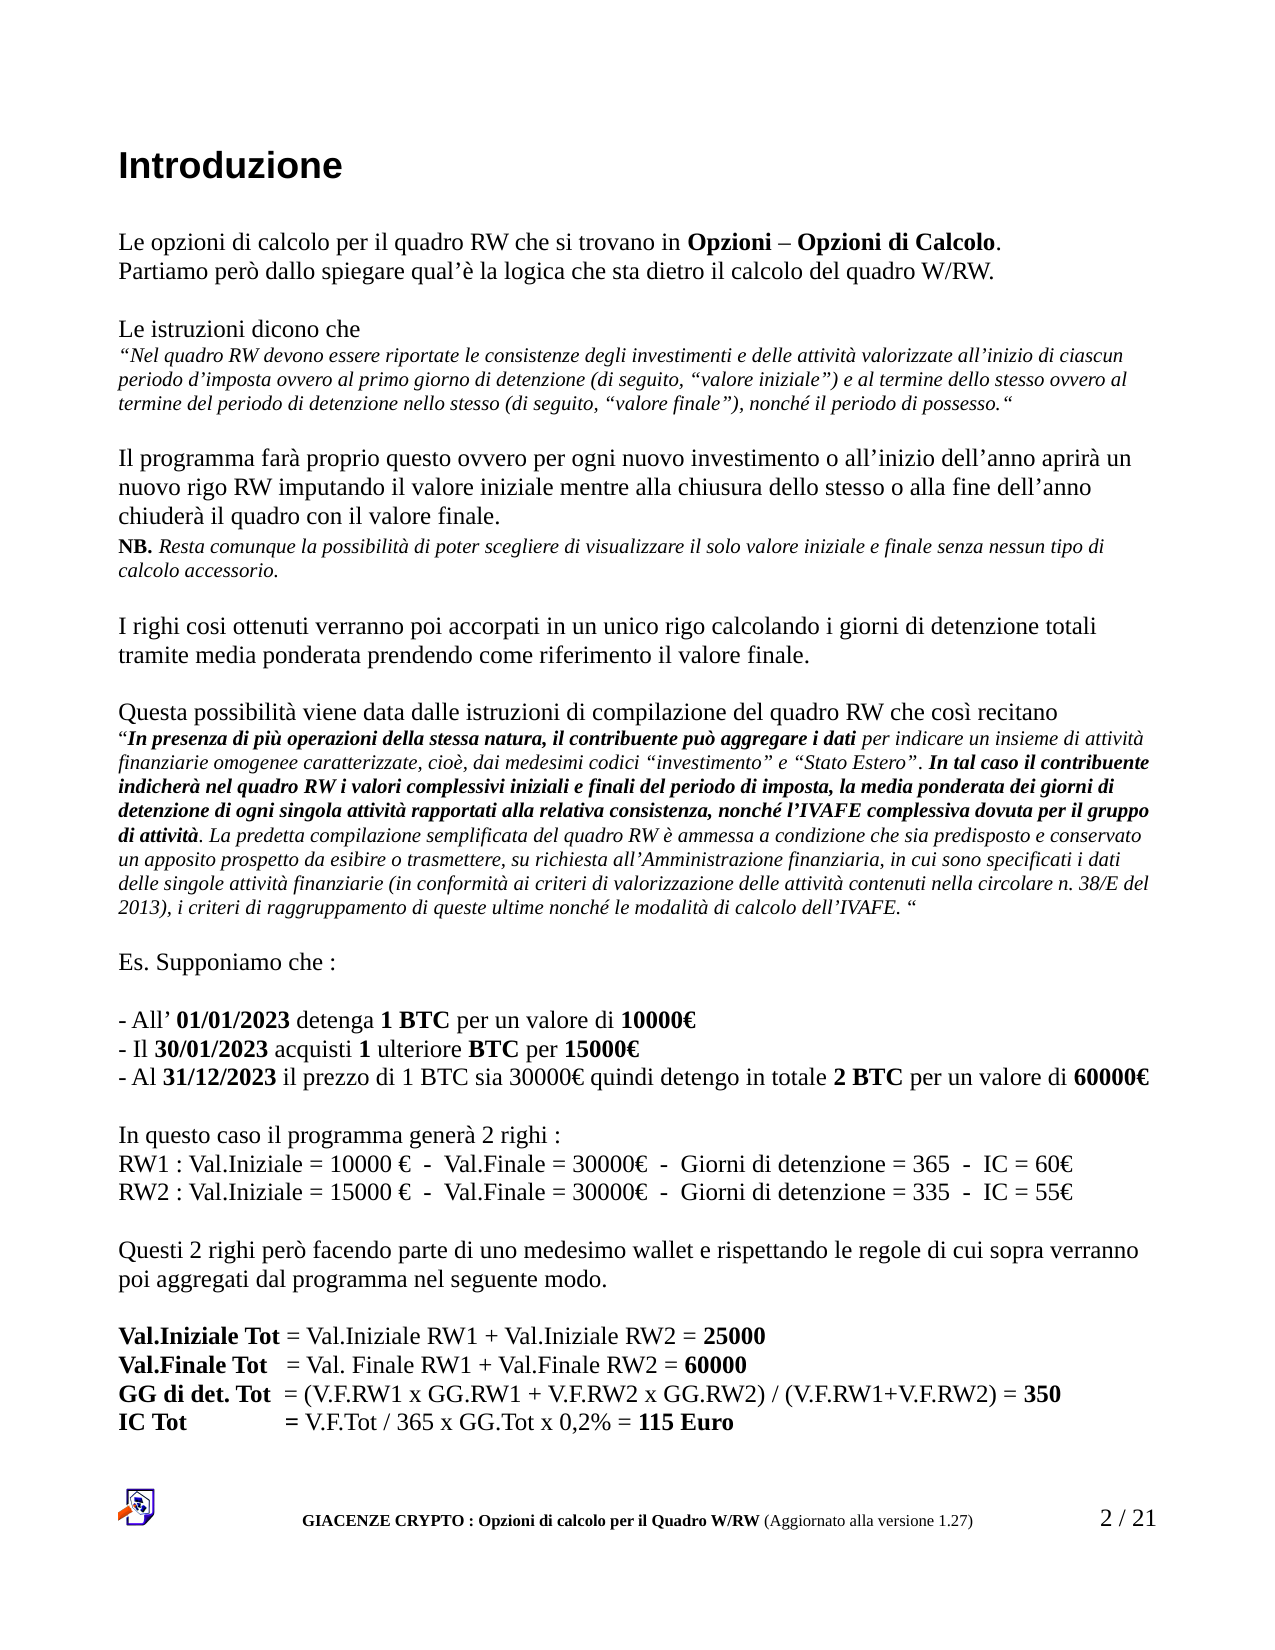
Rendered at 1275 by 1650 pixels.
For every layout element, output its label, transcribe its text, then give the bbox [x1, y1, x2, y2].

text Le opzioni di calcolo per il quadro RW che si trovano in Opzioni – Opzioni di Calcolo. [118, 227, 1157, 256]
text RW1 : Val.Iniziale = 10000 € - Val.Finale = 30000€ - Giorni di detenzione = 365 - IC = 60€ [118, 1149, 1157, 1177]
subtitle Introduzione [118, 143, 1157, 186]
text Val.Iniziale Tot = Val.Iniziale RW1 + Val.Iniziale RW2 = 25000 [118, 1321, 1157, 1350]
text “In presenza di più operazioni della stessa natura, il contribuente può aggregare i dati per indicare un insieme di attività finanziarie omogenee caratterizzate, cioè, dai medesimi codici “investimento” e “Stato Estero”. In tal caso il contribuente indicherà nel quadro RW i valori complessivi iniziali e finali del periodo di imposta, la media ponderata dei giorni di detenzione di ogni singola attività rapportati alla relativa consistenza, nonché l’IVAFE complessiva dovuta per il gruppo di attività. La predetta compilazione semplificata del quadro RW è ammessa a condizione che sia predisposto e conservato un apposito prospetto da esibire o trasmettere, su richiesta all’Amministrazione finanziaria, in cui sono specificati i dati delle singole attività finanziarie (in conformità ai criteri di valorizzazione delle attività contenuti nella circolare n. 38/E del 2013), i criteri di raggruppamento di queste ultime nonché le modalità di calcolo dell’IVAFE. “ [118, 726, 1157, 919]
text Questi 2 righi però facendo parte di uno medesimo wallet e rispettando le regole di cui sopra verranno poi aggregati dal programma nel seguente modo. [118, 1235, 1157, 1292]
text - Al 31/12/2023 il prezzo di 1 BTC sia 30000€ quindi detengo in totale 2 BTC per un valore di 60000€ [118, 1062, 1157, 1091]
text I righi cosi ottenuti verranno poi accorpati in un unico rigo calcolando i giorni di detenzione totali tramite media ponderata prendendo come riferimento il valore finale. [118, 611, 1157, 669]
text IC Tot = V.F.Tot / 365 x GG.Tot x 0,2% = 115 Euro [118, 1407, 1157, 1436]
picture [118, 1488, 155, 1526]
text NB. Resta comunque la possibilità di poter scegliere di visualizzare il solo valore iniziale e finale senza nessun tipo di calcolo accessorio. [118, 530, 1157, 582]
text Partiamo però dallo spiegare qual’è la logica che sta dietro il calcolo del quadro W/RW. [118, 256, 1157, 285]
text Le istruzioni dicono che [118, 314, 1157, 342]
text Es. Supponiamo che : [118, 947, 1157, 976]
text Questa possibilità viene data dalle istruzioni di compilazione del quadro RW che così recitano [118, 697, 1157, 726]
text GG di det. Tot = (V.F.RW1 x GG.RW1 + V.F.RW2 x GG.RW2) / (V.F.RW1+V.F.RW2) = 350 [118, 1379, 1157, 1407]
text Il programma farà proprio questo ovvero per ogni nuovo investimento o all’inizio dell’anno aprirà un nuovo rigo RW imputando il valore iniziale mentre alla chiusura dello stesso o alla fine dell’anno chiuderà il quadro con il valore finale. [118, 443, 1157, 530]
text Val.Finale Tot = Val. Finale RW1 + Val.Finale RW2 = 60000 [118, 1350, 1157, 1379]
text - All’ 01/01/2023 detenga 1 BTC per un valore di 10000€ [118, 1005, 1157, 1034]
text “Nel quadro RW devono essere riportate le consistenze degli investimenti e delle attività valorizzate all’inizio di ciascun periodo d’imposta ovvero al primo giorno di detenzione (di seguito, “valore iniziale”) e al termine dello stesso ovvero al termine del periodo di detenzione nello stesso (di seguito, “valore finale”), nonché il periodo di possesso.“ [118, 342, 1157, 415]
text In questo caso il programma generà 2 righi : [118, 1120, 1157, 1149]
text RW2 : Val.Iniziale = 15000 € - Val.Finale = 30000€ - Giorni di detenzione = 335 - IC = 55€ [118, 1177, 1157, 1206]
text - Il 30/01/2023 acquisti 1 ulteriore BTC per 15000€ [118, 1034, 1157, 1062]
